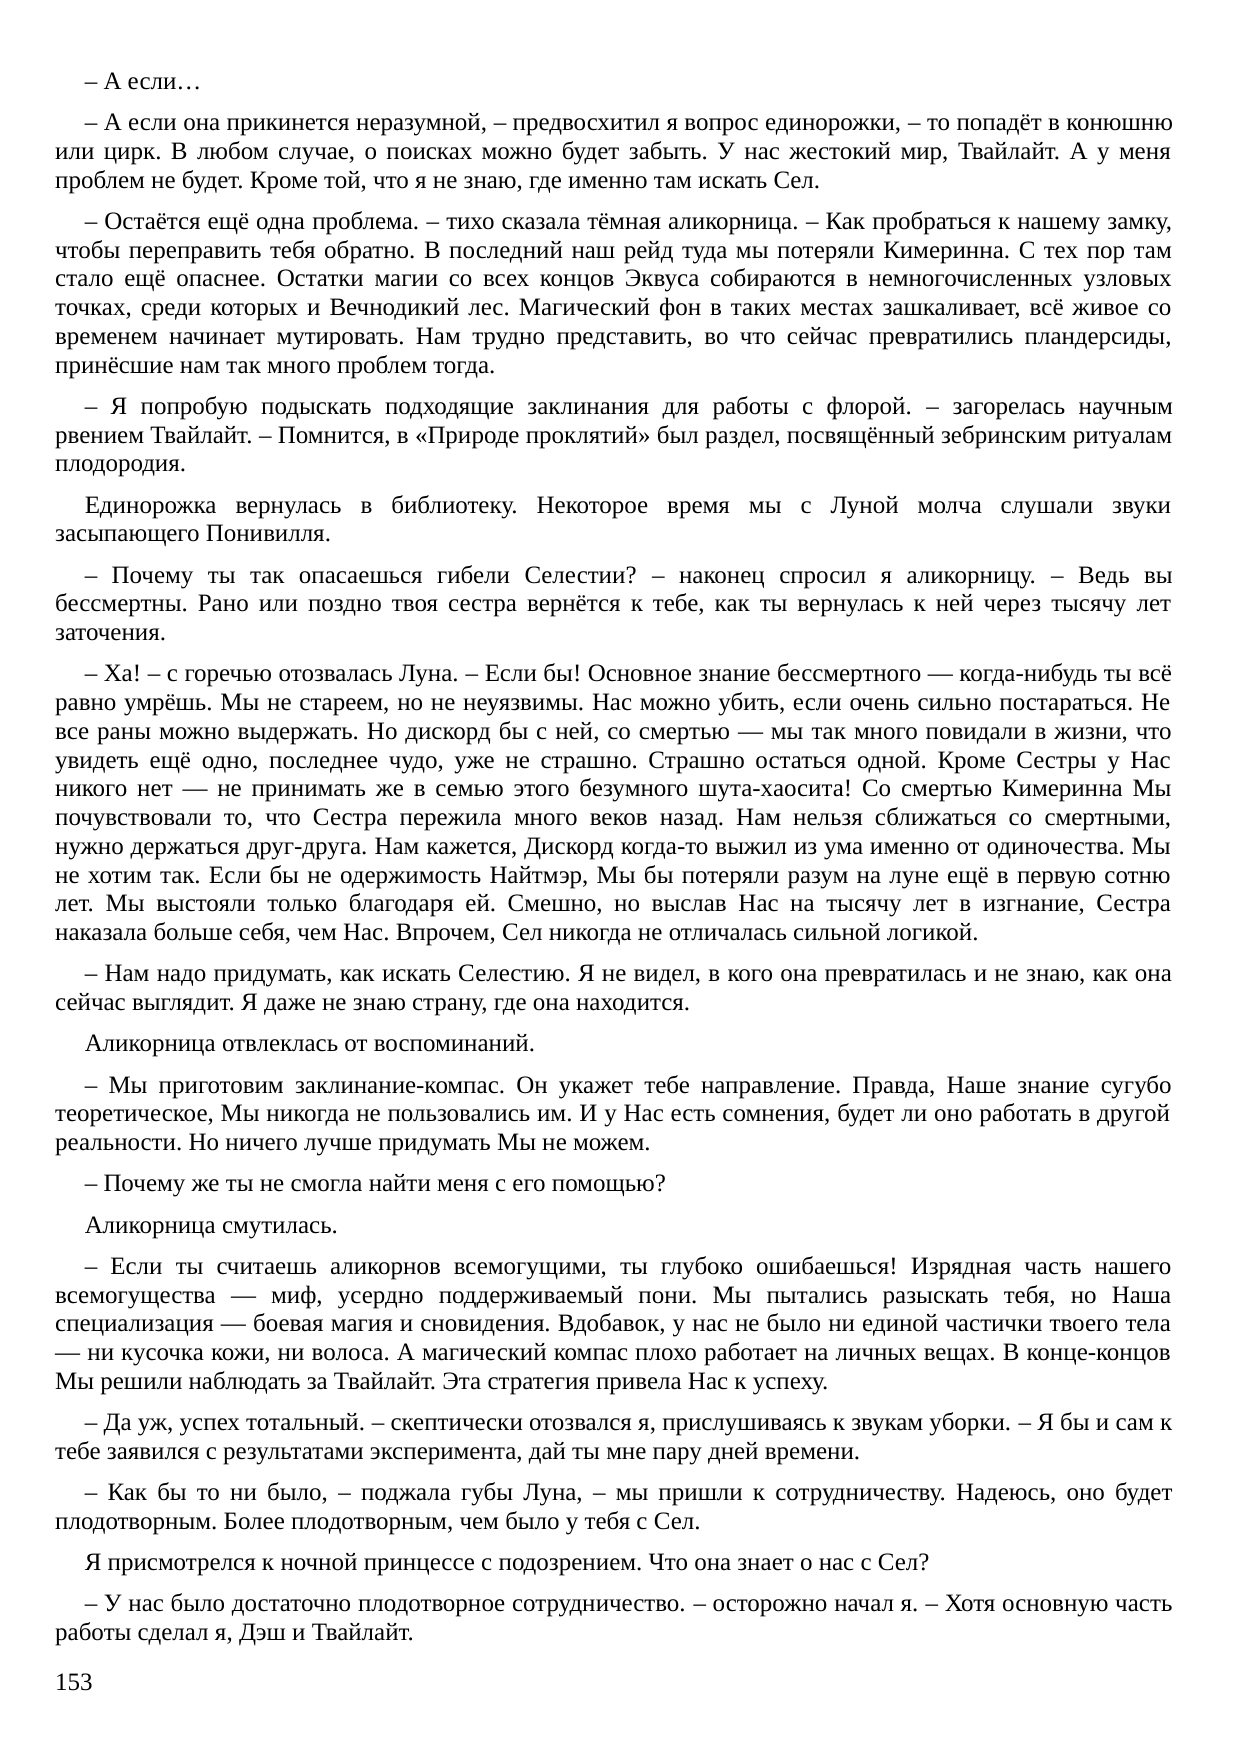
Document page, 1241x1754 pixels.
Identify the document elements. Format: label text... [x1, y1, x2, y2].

text Единорожка вернулась в библиотеку. Некоторое время мы с Луной молча слушали звуки засыпающего Понивилля. [55, 490, 1173, 547]
text – Если ты считаешь аликорнов всемогущими, ты глубоко ошибаешься! Изрядная часть нашего всемогущества — миф, усердно поддерживаемый пони. Мы пытались разыскать тебя, но Наша специализация — боевая магия и сновидения. Вдобавок, у нас не было ни единой частички твоего тела — ни кусочка кожи, ни волоса. А магический компас плохо работает на личных вещах. В конце-концов Мы решили наблюдать за Твайлайт. Эта стратегия привела Нас к успеху. [55, 1251, 1173, 1395]
text – Почему ты так опасаешься гибели Селестии? – наконец спросил я аликорницу. – Ведь вы бессмертны. Рано или поздно твоя сестра вернётся к тебе, как ты вернулась к ней через тысячу лет заточения. [55, 560, 1173, 646]
text – У нас было достаточно плодотворное сотрудничество. – осторожно начал я. – Хотя основную часть работы сделал я, Дэш и Твайлайт. [55, 1588, 1173, 1646]
text – Остаётся ещё одна проблема. – тихо сказала тёмная аликорница. – Как пробраться к нашему замку, чтобы переправить тебя обратно. В последний наш рейд туда мы потеряли Кимеринна. С тех пор там стало ещё опаснее. Остатки магии со всех концов Эквуса собираются в немногочисленных узловых точках, среди которых и Вечнодикий лес. Магический фон в таких местах зашкаливает, всё живое со временем начинает мутировать. Нам трудно представить, во что сейчас превратились пландерсиды, принёсшие нам так много проблем тогда. [55, 206, 1173, 378]
text – Как бы то ни было, – поджала губы Луна, – мы пришли к сотрудничеству. Надеюсь, оно будет плодотворным. Более плодотворным, чем было у тебя с Сел. [55, 1477, 1173, 1535]
text Аликорница отвлеклась от воспоминаний. [55, 1028, 1173, 1057]
text Аликорница смутилась. [55, 1210, 1173, 1238]
text – Почему же ты не смогла найти меня с его помощью? [55, 1168, 1173, 1197]
text – Ха! – с горечью отозвалась Луна. – Если бы! Основное знание бессмертного — когда-нибудь ты всё равно умрёшь. Мы не стареем, но не неуязвимы. Нас можно убить, если очень сильно постараться. Не все раны можно выдержать. Но дискорд бы с ней, со смертью — мы так много повидали в жизни, что увидеть ещё одно, последнее чудо, уже не страшно. Страшно остаться одной. Кроме Сестры у Нас никого нет — не принимать же в семью этого безумного шута-хаосита! Со смертью Кимеринна Мы почувствовали то, что Сестра пережила много веков назад. Нам нельзя сближаться со смертными, нужно держаться друг-друга. Нам кажется, Дискорд когда-то выжил из ума именно от одиночества. Мы не хотим так. Если бы не одержимость Найтмэр, Мы бы потеряли разум на луне ещё в первую сотню лет. Мы выстояли только благодаря ей. Смешно, но выслав Нас на тысячу лет в изгнание, Сестра наказала больше себя, чем Нас. Впрочем, Сел никогда не отличалась сильной логикой. [55, 658, 1173, 946]
text – Я попробую подыскать подходящие заклинания для работы с флорой. – загорелась научным рвением Твайлайт. – Помнится, в «Природе проклятий» был раздел, посвящённый зебринским ритуалам плодородия. [55, 391, 1173, 477]
text – Мы приготовим заклинание-компас. Он укажет тебе направление. Правда, Наше знание сугубо теоретическое, Мы никогда не пользовались им. И у Нас есть сомнения, будет ли оно работать в другой реальности. Но ничего лучше придумать Мы не можем. [55, 1070, 1173, 1156]
text – Да уж, успех тотальный. – скептически отозвался я, прислушиваясь к звукам уборки. – Я бы и сам к тебе заявился с результатами эксперимента, дай ты мне пару дней времени. [55, 1407, 1173, 1465]
text – Нам надо придумать, как искать Селестию. Я не видел, в кого она превратилась и не знаю, как она сейчас выглядит. Я даже не знаю страну, где она находится. [55, 958, 1173, 1016]
text – А если… [55, 66, 1173, 95]
text – А если она прикинется неразумной, – предвосхитил я вопрос единорожки, – то попадёт в конюшню или цирк. В любом случае, о поисках можно будет забыть. У нас жестокий мир, Твайлайт. А у меня проблем не будет. Кроме той, что я не знаю, где именно там искать Сел. [55, 107, 1173, 193]
text Я присмотрелся к ночной принцессе с подозрением. Что она знает о нас с Сел? [55, 1547, 1173, 1576]
